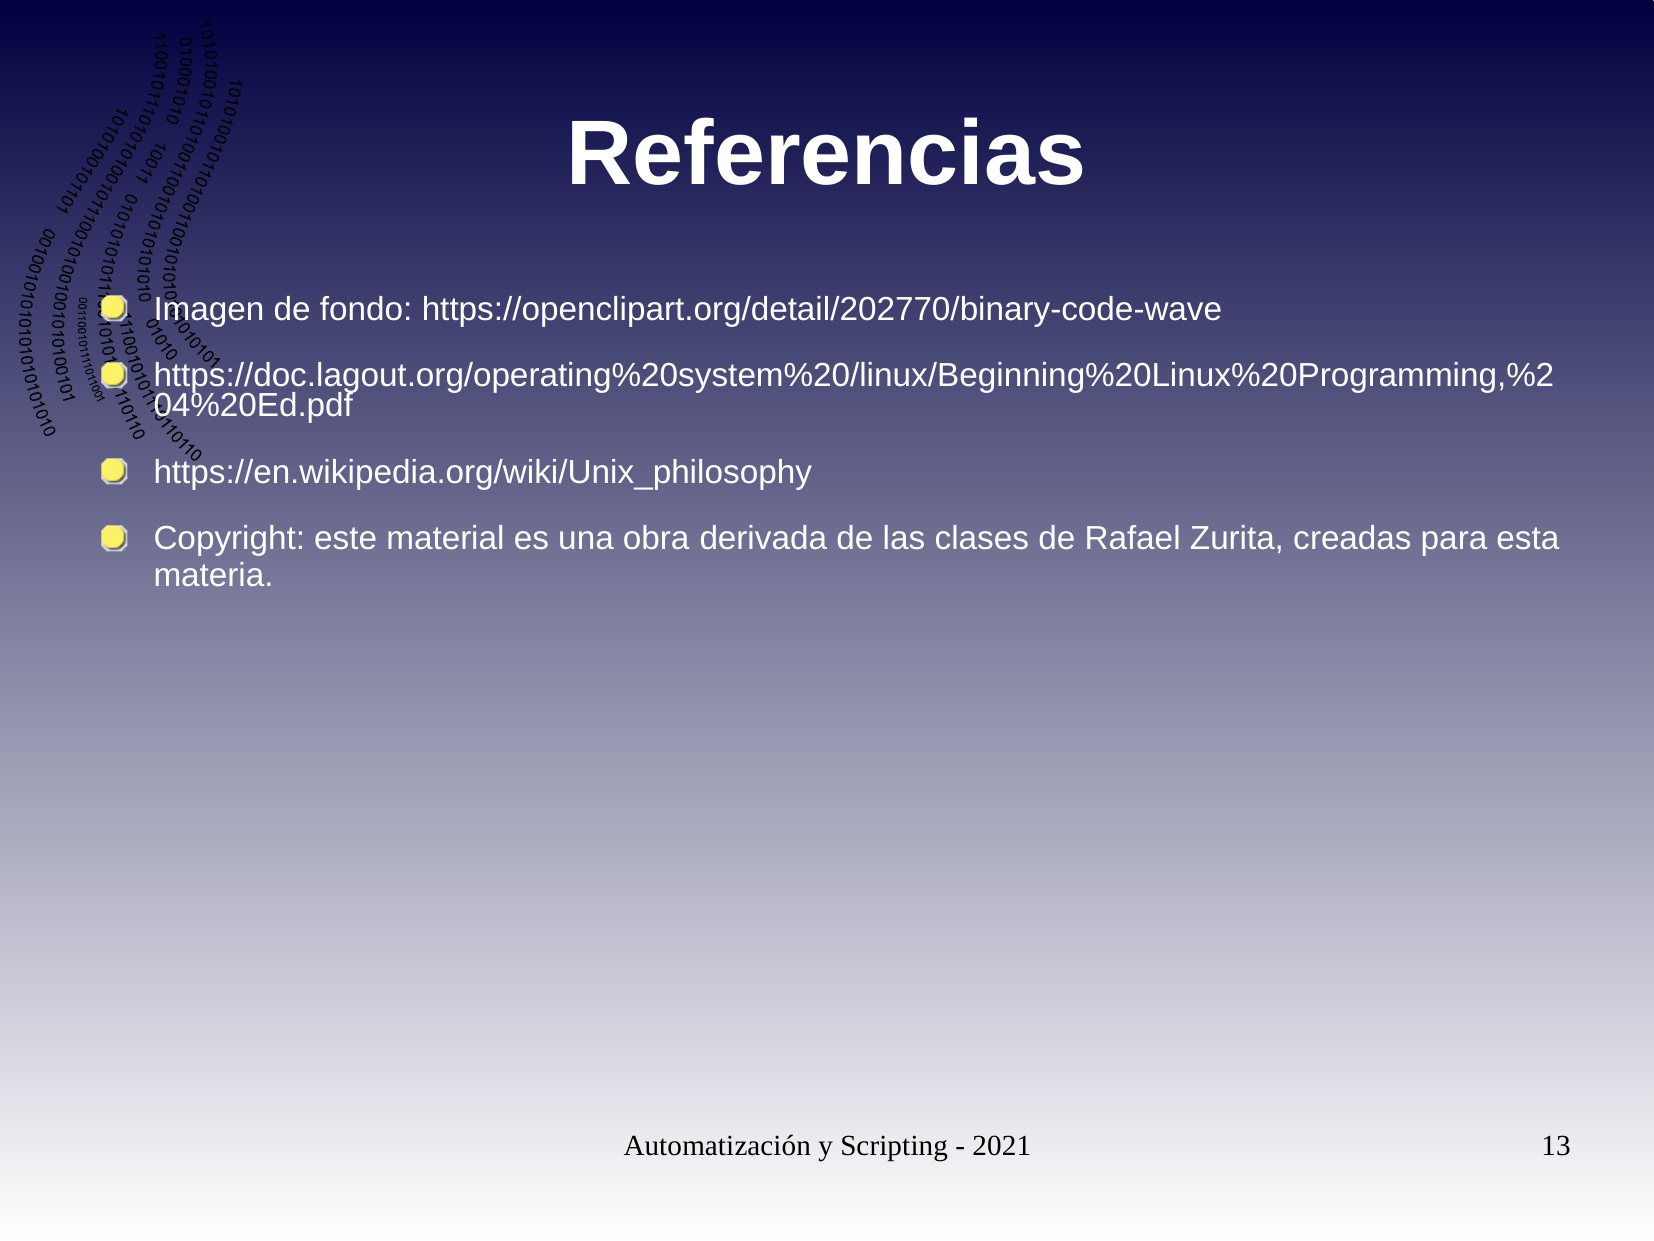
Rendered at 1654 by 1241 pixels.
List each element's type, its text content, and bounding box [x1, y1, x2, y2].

list Imagen de fondo: https://openclipart.org/detail/202770/binary-code-wave https://doc.lagout.org/operating%20system%20/linux/Beginning%20Linux%20Programming,%204%20Ed.pdf https://en.wikipedia.org/wiki/Unix_philosophy Copyright: este material es una obra derivada de las clases de Rafael Zurita, creadas para esta materia. [82, 290, 1571, 1010]
title Referencias [82, 49, 1571, 257]
picture [18, 20, 243, 461]
